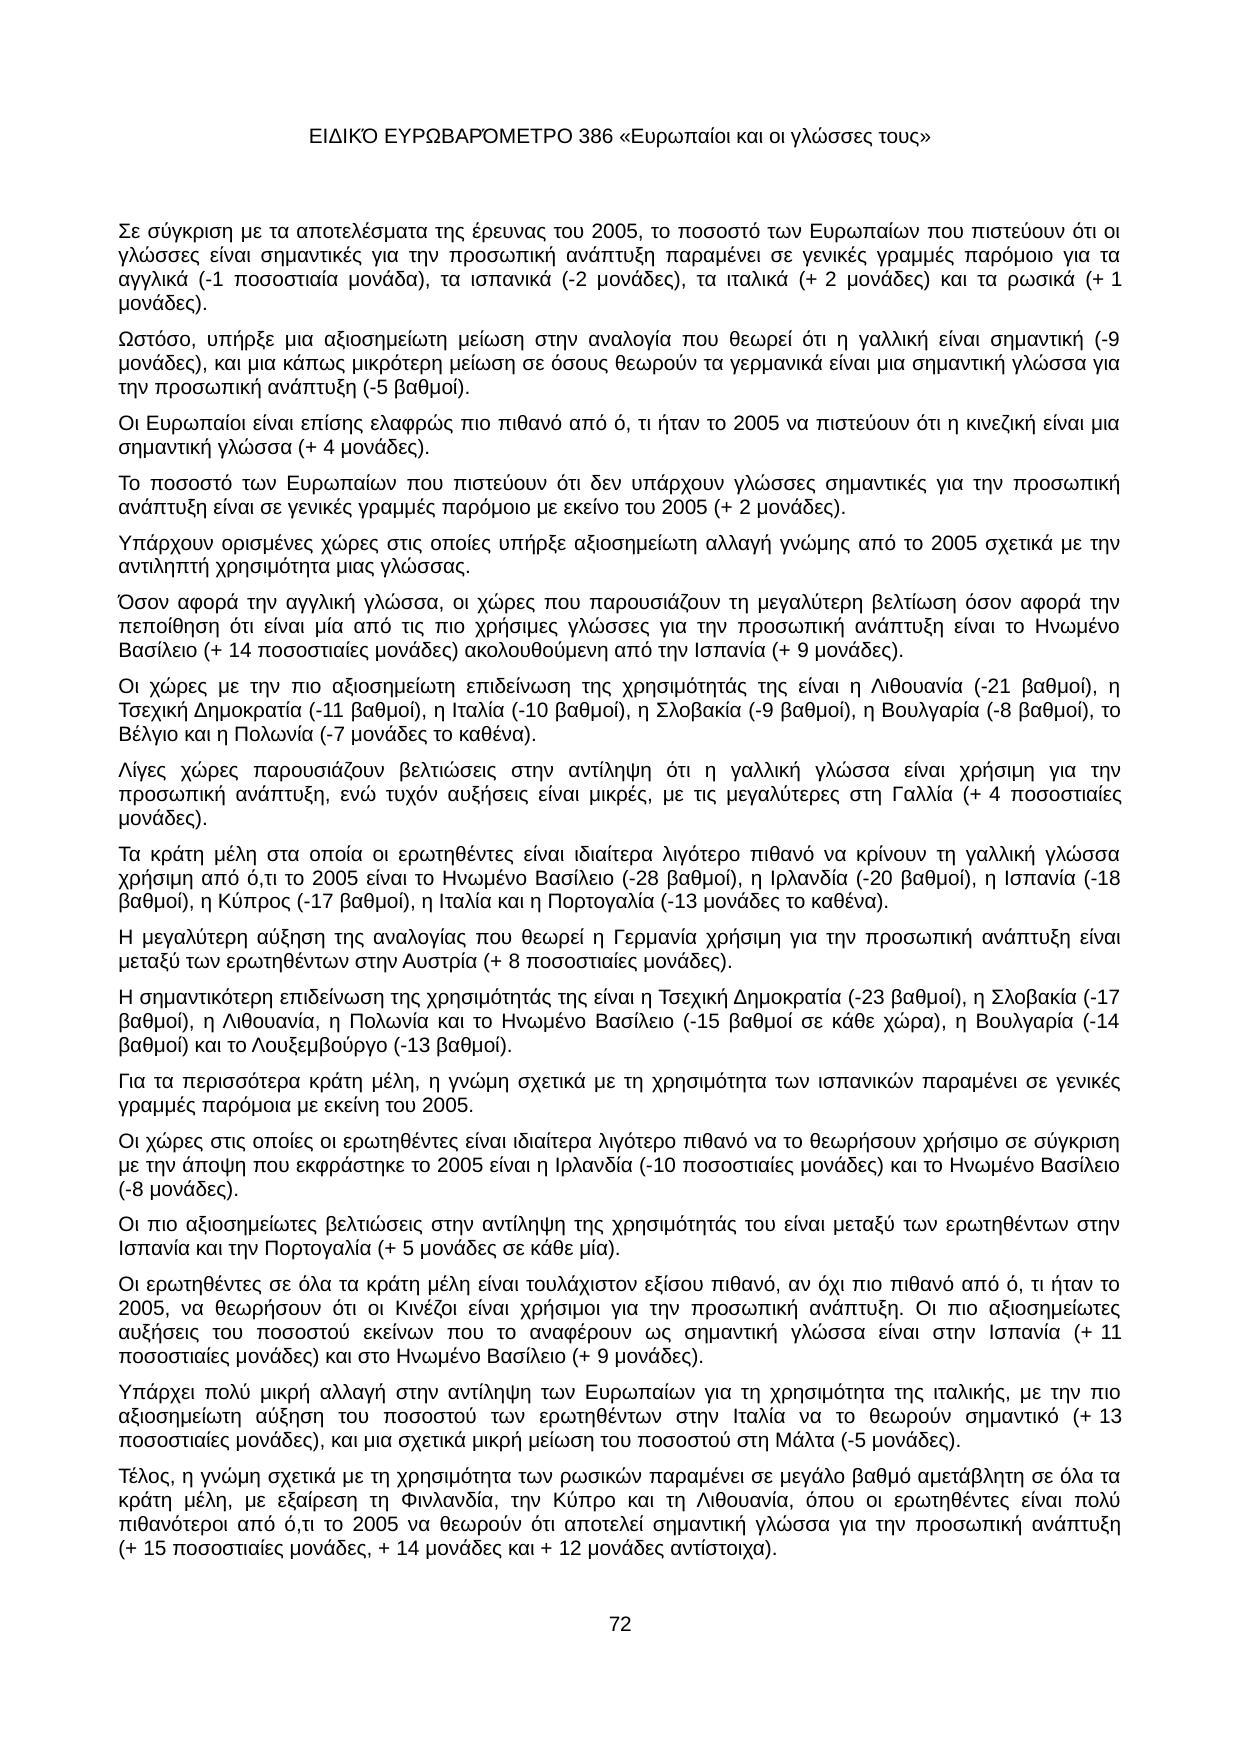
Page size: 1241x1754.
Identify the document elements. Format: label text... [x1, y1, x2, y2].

text Τέλος, η γνώμη σχετικά με τη χρησιμότητα των ρωσικών παραμένει σε μεγάλο βαθμό αμετάβλητη σε όλα τα κράτη μέλη, με εξαίρεση τη Φινλανδία, την Κύπρο και τη Λιθουανία, όπου οι ερωτηθέντες είναι πολύ πιθανότεροι από ό,τι το 2005 να θεωρούν ότι αποτελεί σημαντική γλώσσα για την προσωπική ανάπτυξη (+ 15 ποσοστιαίες μονάδες, + 14 μονάδες και + 12 μονάδες αντίστοιχα). [118, 1463, 1122, 1559]
text Τα κράτη μέλη στα οποία οι ερωτηθέντες είναι ιδιαίτερα λιγότερο πιθανό να κρίνουν τη γαλλική γλώσσα χρήσιμη από ό,τι το 2005 είναι το Ηνωμένο Βασίλειο (-28 βαθμοί), η Ιρλανδία (-20 βαθμοί), η Ισπανία (-18 βαθμοί), η Κύπρος (-17 βαθμοί), η Ιταλία και η Πορτογαλία (-13 μονάδες το καθένα). [118, 841, 1122, 913]
text Υπάρχουν ορισμένες χώρες στις οποίες υπήρξε αξιοσημείωτη αλλαγή γνώμης από το 2005 σχετικά με την αντιληπτή χρησιμότητα μιας γλώσσας. [118, 530, 1122, 578]
text Για τα περισσότερα κράτη μέλη, η γνώμη σχετικά με τη χρησιμότητα των ισπανικών παραμένει σε γενικές γραμμές παρόμοια με εκείνη του 2005. [118, 1069, 1122, 1117]
text Οι χώρες με την πιο αξιοσημείωτη επιδείνωση της χρησιμότητάς της είναι η Λιθουανία (-21 βαθμοί), η Τσεχική Δημοκρατία (-11 βαθμοί), η Ιταλία (-10 βαθμοί), η Σλοβακία (-9 βαθμοί), η Βουλγαρία (-8 βαθμοί), το Βέλγιο και η Πολωνία (-7 μονάδες το καθένα). [118, 674, 1122, 746]
text Η μεγαλύτερη αύξηση της αναλογίας που θεωρεί η Γερμανία χρήσιμη για την προσωπική ανάπτυξη είναι μεταξύ των ερωτηθέντων στην Αυστρία (+ 8 ποσοστιαίες μονάδες). [118, 925, 1122, 973]
text Οι πιο αξιοσημείωτες βελτιώσεις στην αντίληψη της χρησιμότητάς του είναι μεταξύ των ερωτηθέντων στην Ισπανία και την Πορτογαλία (+ 5 μονάδες σε κάθε μία). [118, 1212, 1122, 1260]
text Λίγες χώρες παρουσιάζουν βελτιώσεις στην αντίληψη ότι η γαλλική γλώσσα είναι χρήσιμη για την προσωπική ανάπτυξη, ενώ τυχόν αυξήσεις είναι μικρές, με τις μεγαλύτερες στη Γαλλία (+ 4 ποσοστιαίες μονάδες). [118, 758, 1122, 829]
text Σε σύγκριση με τα αποτελέσματα της έρευνας του 2005, το ποσοστό των Ευρωπαίων που πιστεύουν ότι οι γλώσσες είναι σημαντικές για την προσωπική ανάπτυξη παραμένει σε γενικές γραμμές παρόμοιο για τα αγγλικά (-1 ποσοστιαία μονάδα), τα ισπανικά (-2 μονάδες), τα ιταλικά (+ 2 μονάδες) και τα ρωσικά (+ 1 μονάδες). [118, 219, 1122, 315]
text Οι χώρες στις οποίες οι ερωτηθέντες είναι ιδιαίτερα λιγότερο πιθανό να το θεωρήσουν χρήσιμο σε σύγκριση με την άποψη που εκφράστηκε το 2005 είναι η Ιρλανδία (-10 ποσοστιαίες μονάδες) και το Ηνωμένο Βασίλειο (-8 μονάδες). [118, 1128, 1122, 1200]
text Ωστόσο, υπήρξε μια αξιοσημείωτη μείωση στην αναλογία που θεωρεί ότι η γαλλική είναι σημαντική (-9 μονάδες), και μια κάπως μικρότερη μείωση σε όσους θεωρούν τα γερμανικά είναι μια σημαντική γλώσσα για την προσωπική ανάπτυξη (-5 βαθμοί). [118, 327, 1122, 399]
text Οι Ευρωπαίοι είναι επίσης ελαφρώς πιο πιθανό από ό, τι ήταν το 2005 να πιστεύουν ότι η κινεζική είναι μια σημαντική γλώσσα (+ 4 μονάδες). [118, 411, 1122, 459]
text Η σημαντικότερη επιδείνωση της χρησιμότητάς της είναι η Τσεχική Δημοκρατία (-23 βαθμοί), η Σλοβακία (-17 βαθμοί), η Λιθουανία, η Πολωνία και το Ηνωμένο Βασίλειο (-15 βαθμοί σε κάθε χώρα), η Βουλγαρία (-14 βαθμοί) και το Λουξεμβούργο (-13 βαθμοί). [118, 985, 1122, 1057]
text Το ποσοστό των Ευρωπαίων που πιστεύουν ότι δεν υπάρχουν γλώσσες σημαντικές για την προσωπική ανάπτυξη είναι σε γενικές γραμμές παρόμοιο με εκείνο του 2005 (+ 2 μονάδες). [118, 471, 1122, 518]
text Όσον αφορά την αγγλική γλώσσα, οι χώρες που παρουσιάζουν τη μεγαλύτερη βελτίωση όσον αφορά την πεποίθηση ότι είναι μία από τις πιο χρήσιμες γλώσσες για την προσωπική ανάπτυξη είναι το Ηνωμένο Βασίλειο (+ 14 ποσοστιαίες μονάδες) ακολουθούμενη από την Ισπανία (+ 9 μονάδες). [118, 590, 1122, 662]
text Οι ερωτηθέντες σε όλα τα κράτη μέλη είναι τουλάχιστον εξίσου πιθανό, αν όχι πιο πιθανό από ό, τι ήταν το 2005, να θεωρήσουν ότι οι Κινέζοι είναι χρήσιμοι για την προσωπική ανάπτυξη. Οι πιο αξιοσημείωτες αυξήσεις του ποσοστού εκείνων που το αναφέρουν ως σημαντική γλώσσα είναι στην Ισπανία (+ 11 ποσοστιαίες μονάδες) και στο Ηνωμένο Βασίλειο (+ 9 μονάδες). [118, 1272, 1122, 1368]
text Υπάρχει πολύ μικρή αλλαγή στην αντίληψη των Ευρωπαίων για τη χρησιμότητα της ιταλικής, με την πιο αξιοσημείωτη αύξηση του ποσοστού των ερωτηθέντων στην Ιταλία να το θεωρούν σημαντικό (+ 13 ποσοστιαίες μονάδες), και μια σχετικά μικρή μείωση του ποσοστού στη Μάλτα (-5 μονάδες). [118, 1380, 1122, 1452]
